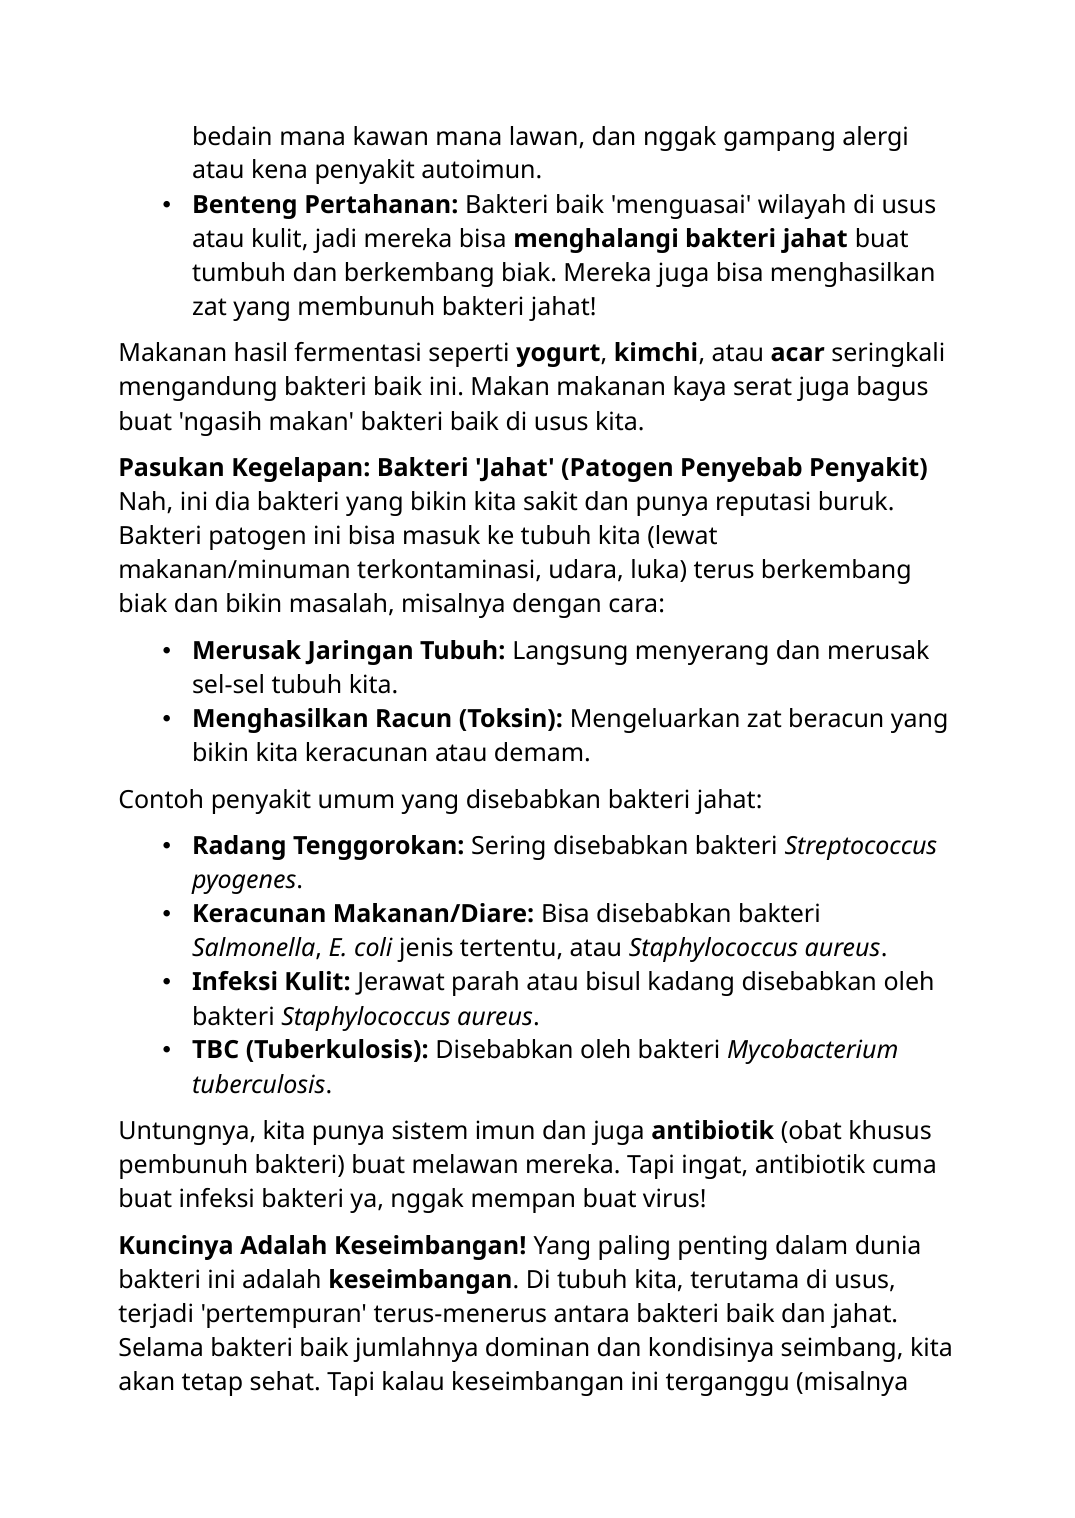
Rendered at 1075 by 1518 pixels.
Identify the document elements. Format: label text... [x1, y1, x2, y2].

list TBC (Tuberkulosis): Disebabkan oleh bakteri Mycobacterium tuberculosis. [162, 1032, 957, 1100]
list Keracunan Makanan/Diare: Bisa disebabkan bakteri Salmonella, E. coli jenis tertentu, atau Staphylococcus aureus. [162, 896, 957, 964]
list Infeksi Kulit: Jerawat parah atau bisul kadang disebabkan oleh bakteri Staphylococcus aureus. [162, 964, 957, 1032]
list Merusak Jaringan Tubuh: Langsung menyerang dan merusak sel-sel tubuh kita. [162, 632, 957, 701]
text Pasukan Kegelapan: Bakteri 'Jahat' (Patogen Penyebab Penyakit) Nah, ini dia bakteri yang bikin kita sakit dan punya reputasi buruk. Bakteri patogen ini bisa masuk ke tubuh kita (lewat makanan/minuman terkontaminasi, udara, luka) terus berkembang biak dan bikin masalah, misalnya dengan cara: [118, 450, 957, 620]
list Benteng Pertahanan: Bakteri baik 'menguasai' wilayah di usus atau kulit, jadi mereka bisa menghalangi bakteri jahat buat tumbuh dan berkembang biak. Mereka juga bisa menghasilkan zat yang membunuh bakteri jahat! [162, 186, 957, 322]
text Kuncinya Adalah Keseimbangan! Yang paling penting dalam dunia bakteri ini adalah keseimbangan. Di tubuh kita, terutama di usus, terjadi 'pertempuran' terus-menerus antara bakteri baik dan jahat. Selama bakteri baik jumlahnya dominan dan kondisinya seimbang, kita akan tetap sehat. Tapi kalau keseimbangan ini terganggu (misalnya [118, 1227, 957, 1398]
text Contoh penyakit umum yang disebabkan bakteri jahat: [118, 781, 957, 815]
list bedain mana kawan mana lawan, dan nggak gampang alergi atau kena penyakit autoimun. [162, 118, 957, 186]
list Menghasilkan Racun (Toksin): Mengeluarkan zat beracun yang bikin kita keracunan atau demam. [162, 701, 957, 769]
text Untungnya, kita punya sistem imun dan juga antibiotik (obat khusus pembunuh bakteri) buat melawan mereka. Tapi ingat, antibiotik cuma buat infeksi bakteri ya, nggak mempan buat virus! [118, 1113, 957, 1215]
text Makanan hasil fermentasi seperti yogurt, kimchi, atau acar seringkali mengandung bakteri baik ini. Makan makanan kaya serat juga bagus buat 'ngasih makan' bakteri baik di usus kita. [118, 335, 957, 437]
list Radang Tenggorokan: Sering disebabkan bakteri Streptococcus pyogenes. [162, 828, 957, 896]
